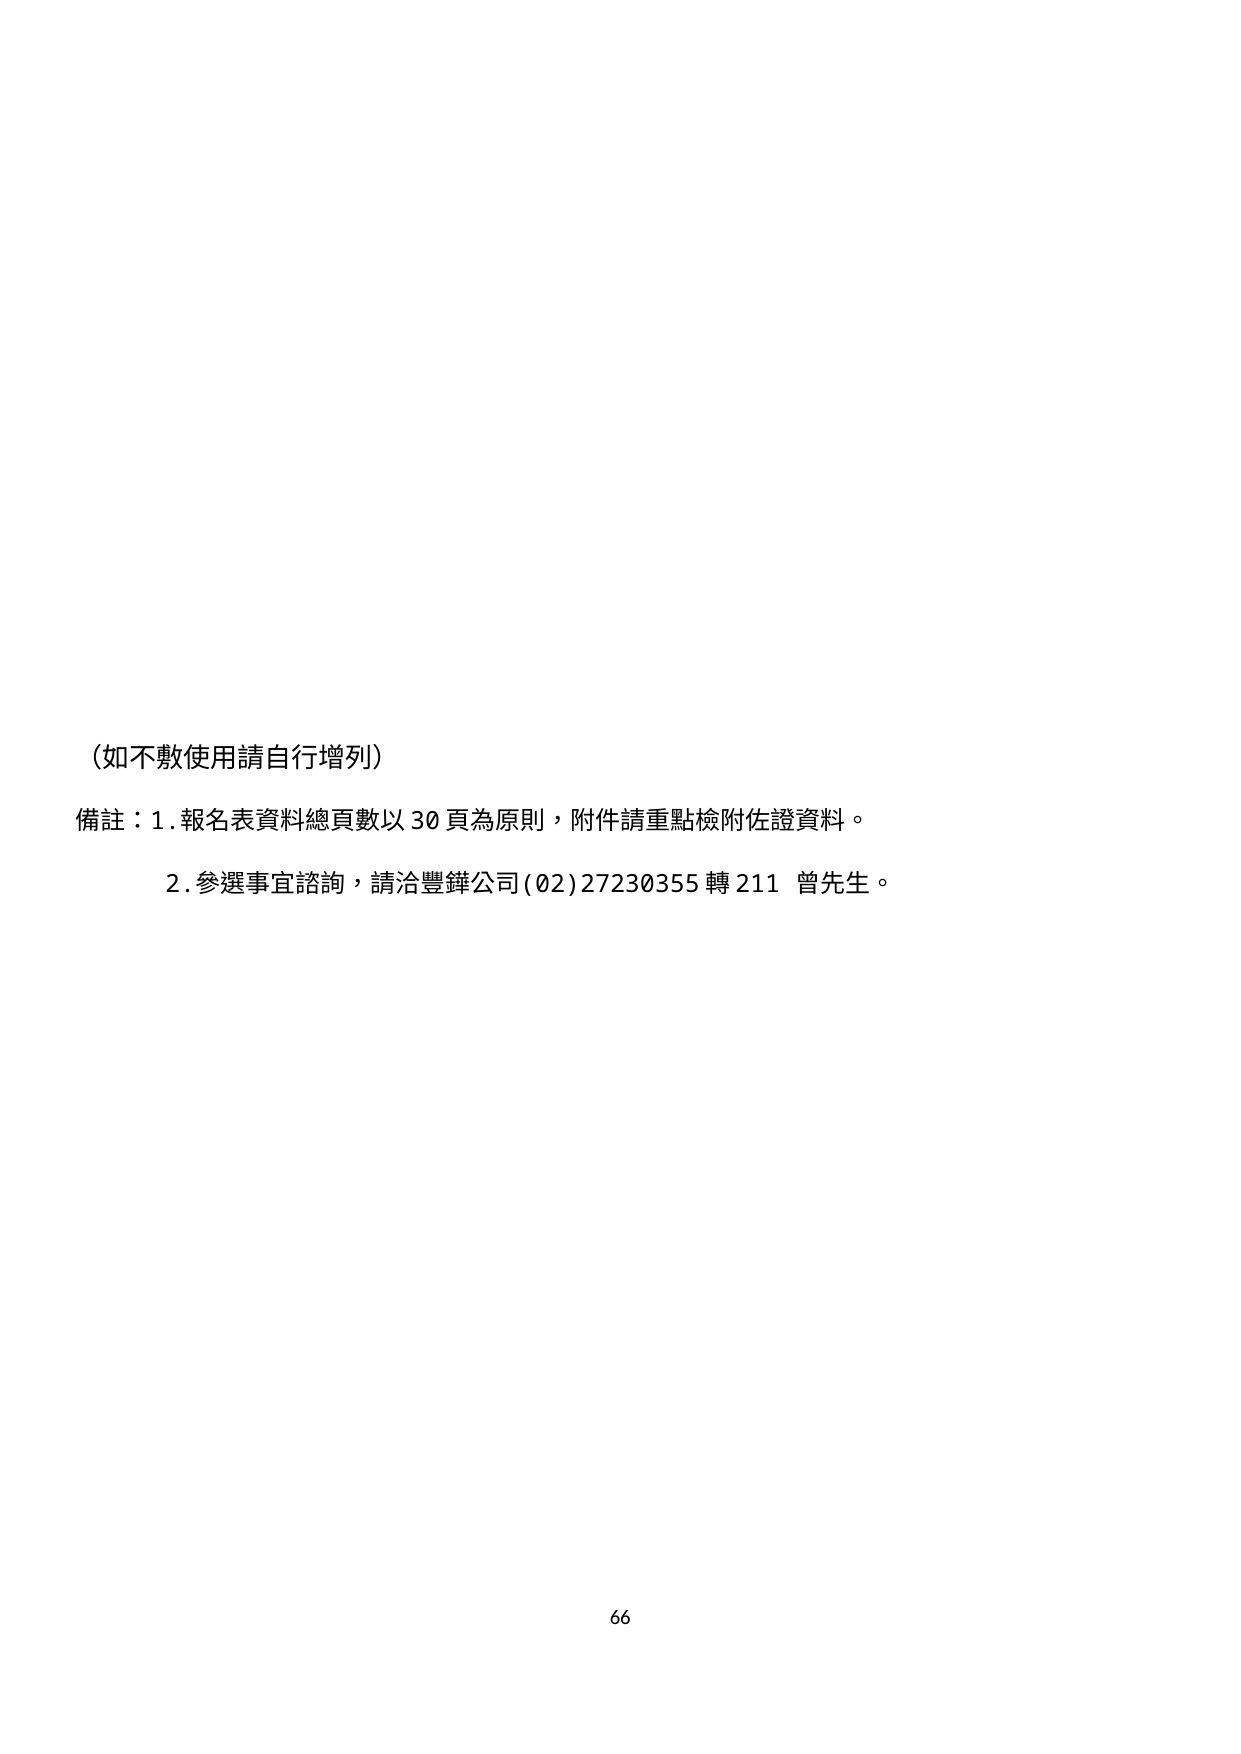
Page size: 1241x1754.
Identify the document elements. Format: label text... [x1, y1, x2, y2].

text （如不敷使用請自行增列） [75, 714, 1053, 777]
text 備註：1.報名表資料總頁數以30頁為原則，附件請重點檢附佐證資料。 [75, 777, 1053, 839]
text 2.參選事宜諮詢，請洽豐鏵公司(02)27230355轉211 曾先生。 [75, 839, 1053, 902]
